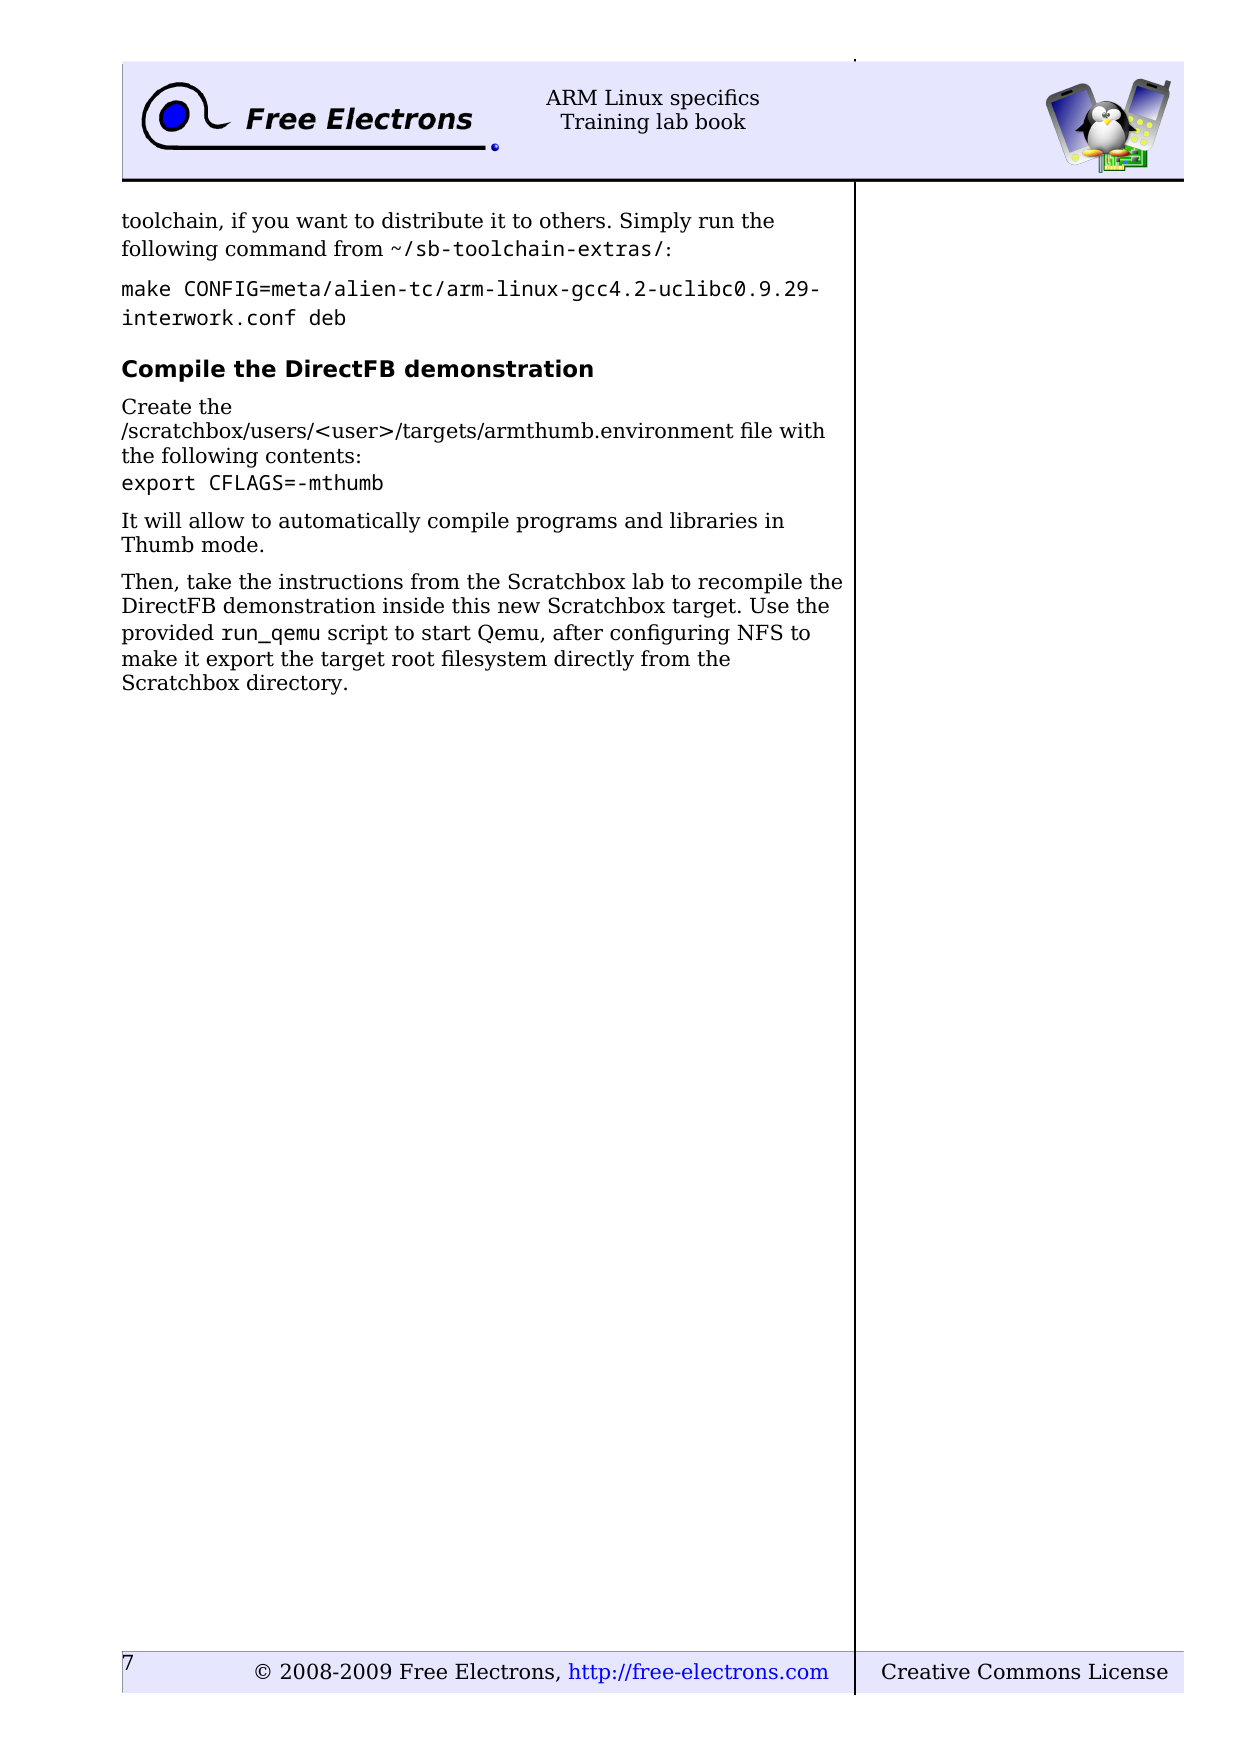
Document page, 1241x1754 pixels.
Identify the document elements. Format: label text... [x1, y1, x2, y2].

picture [136, 74, 502, 157]
text make CONFIG=meta/alien-tc/arm-linux-gcc4.2-uclibc0.9.29-interwork.conf deb [121, 274, 851, 331]
text Create the /scratchbox/users/<user>/targets/armthumb.environment file with the following contents: export CFLAGS=-mthumb [121, 395, 851, 496]
text It will allow to automatically compile programs and libraries in Thumb mode. [121, 509, 851, 557]
subtitle Compile the DirectFB demonstration [121, 356, 851, 383]
text Then, take the instructions from the Scratchbox lab to recompile the DirectFB demonstration inside this new Scratchbox target. Use the provided run_qemu script to start Qemu, after configuring NFS to make it export the target root filesystem directly from the Scratchbox directory. [121, 570, 851, 695]
picture [1039, 67, 1177, 181]
text toolchain, if you want to distribute it to others. Simply run the following command from ~/sb-toolchain-extras/: [121, 209, 851, 262]
